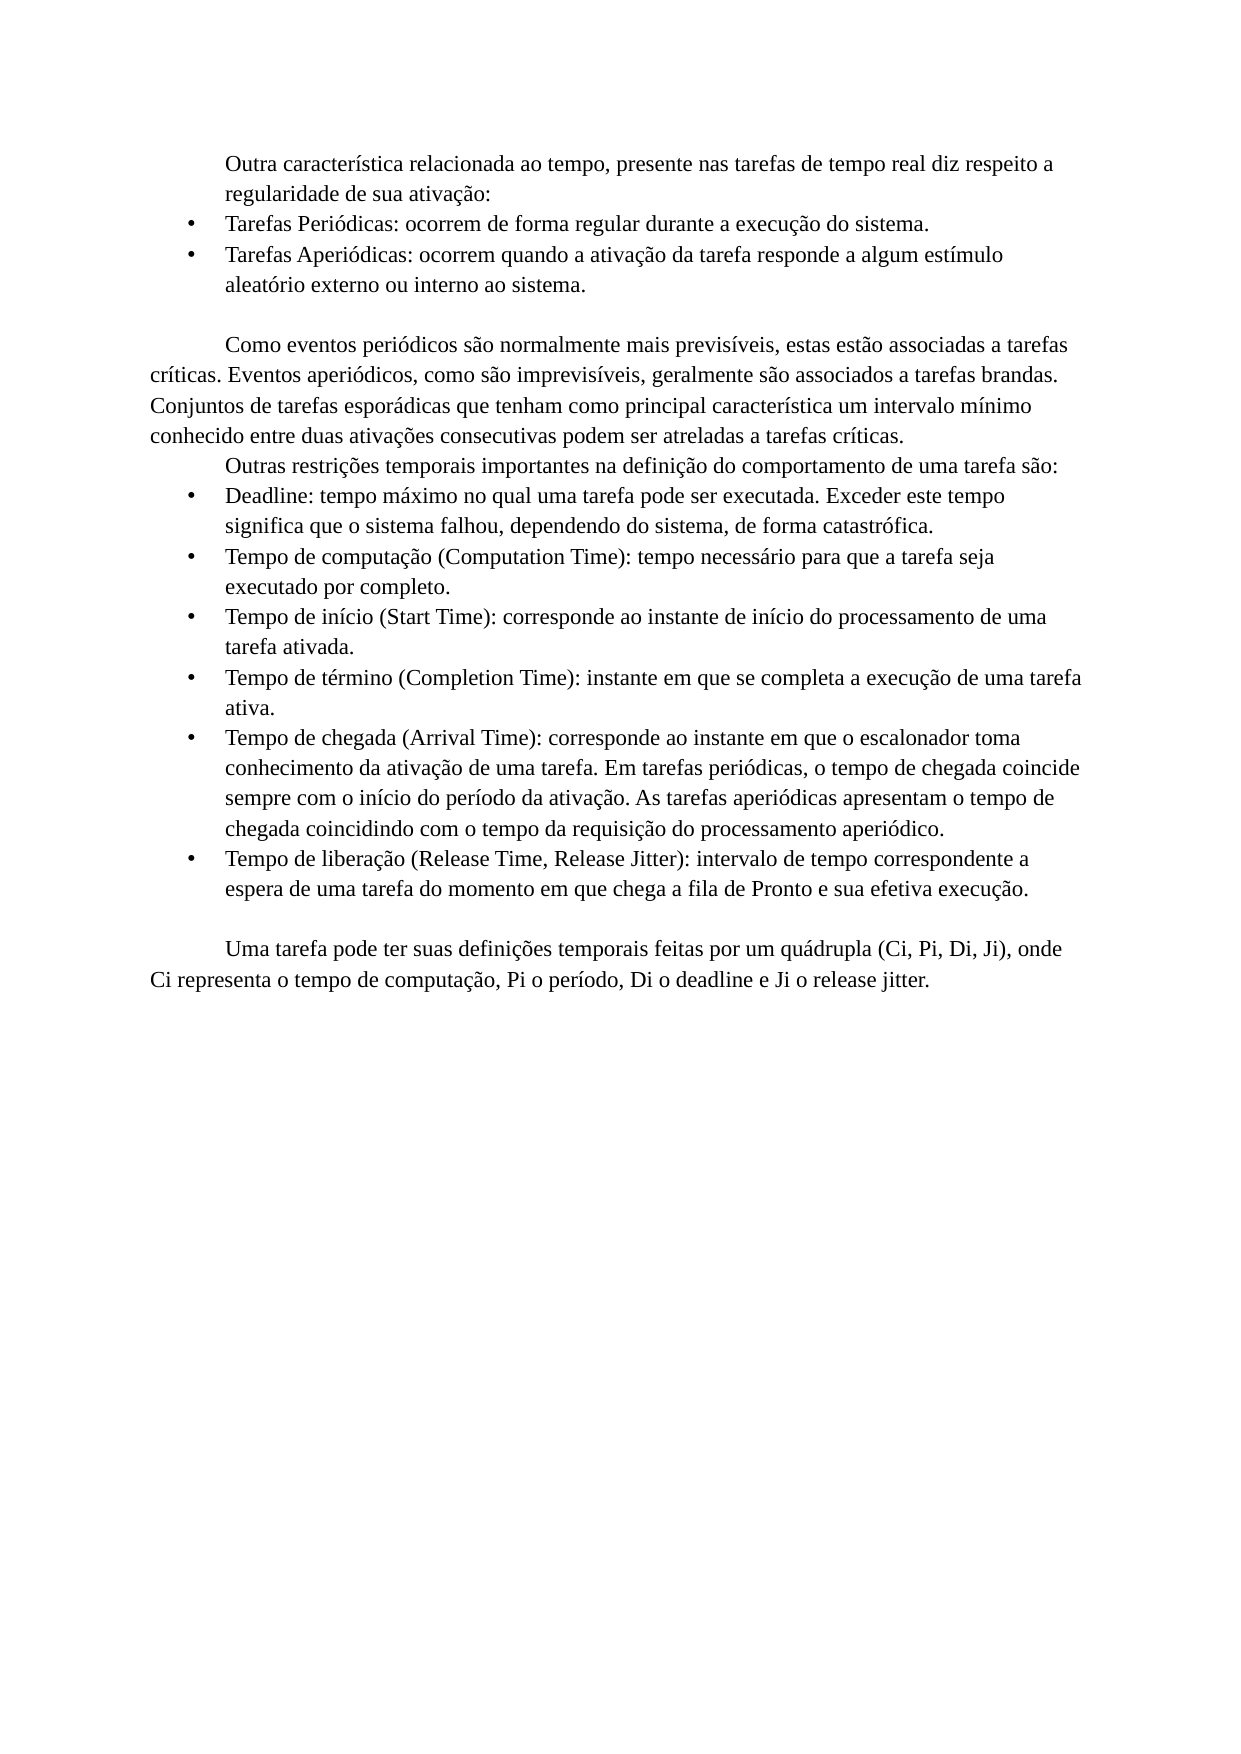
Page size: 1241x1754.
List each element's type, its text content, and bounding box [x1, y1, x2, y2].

text Outras restrições temporais importantes na definição do comportamento de uma tarefa são: [150, 452, 1090, 478]
list Tarefas Aperiódicas: ocorrem quando a ativação da tarefa responde a algum estímulo aleatório externo ou interno ao sistema. [187, 241, 1090, 297]
list Tempo de chegada (Arrival Time): corresponde ao instante em que o escalonador toma conhecimento da ativação de uma tarefa. Em tarefas periódicas, o tempo de chegada coincide sempre com o início do período da ativação. As tarefas aperiódicas apresentam o tempo de chegada coincidindo com o tempo da requisição do processamento aperiódico. [187, 724, 1090, 841]
list Tempo de término (Completion Time): instante em que se completa a execução de uma tarefa ativa. [187, 663, 1090, 720]
text Como eventos periódicos são normalmente mais previsíveis, estas estão associadas a tarefas críticas. Eventos aperiódicos, como são imprevisíveis, geralmente são associados a tarefas brandas. Conjuntos de tarefas esporádicas que tenham como principal característica um intervalo mínimo conhecido entre duas ativações consecutivas podem ser atreladas a tarefas críticas. [150, 331, 1090, 448]
list Outra característica relacionada ao tempo, presente nas tarefas de tempo real diz respeito a regularidade de sua ativação: [187, 150, 1090, 207]
list Tempo de computação (Computation Time): tempo necessário para que a tarefa seja executado por completo. [187, 543, 1090, 599]
text Uma tarefa pode ter suas definições temporais feitas por um quádrupla (Ci, Pi, Di, Ji), onde Ci representa o tempo de computação, Pi o período, Di o deadline e Ji o release jitter. [150, 935, 1090, 992]
list Tarefas Periódicas: ocorrem de forma regular durante a execução do sistema. [187, 210, 1090, 237]
list Tempo de liberação (Release Time, Release Jitter): intervalo de tempo correspondente a espera de uma tarefa do momento em que chega a fila de Pronto e sua efetiva execução. [187, 845, 1090, 901]
list Deadline: tempo máximo no qual uma tarefa pode ser executada. Exceder este tempo significa que o sistema falhou, dependendo do sistema, de forma catastrófica. [187, 482, 1090, 539]
list Tempo de início (Start Time): corresponde ao instante de início do processamento de uma tarefa ativada. [187, 603, 1090, 660]
